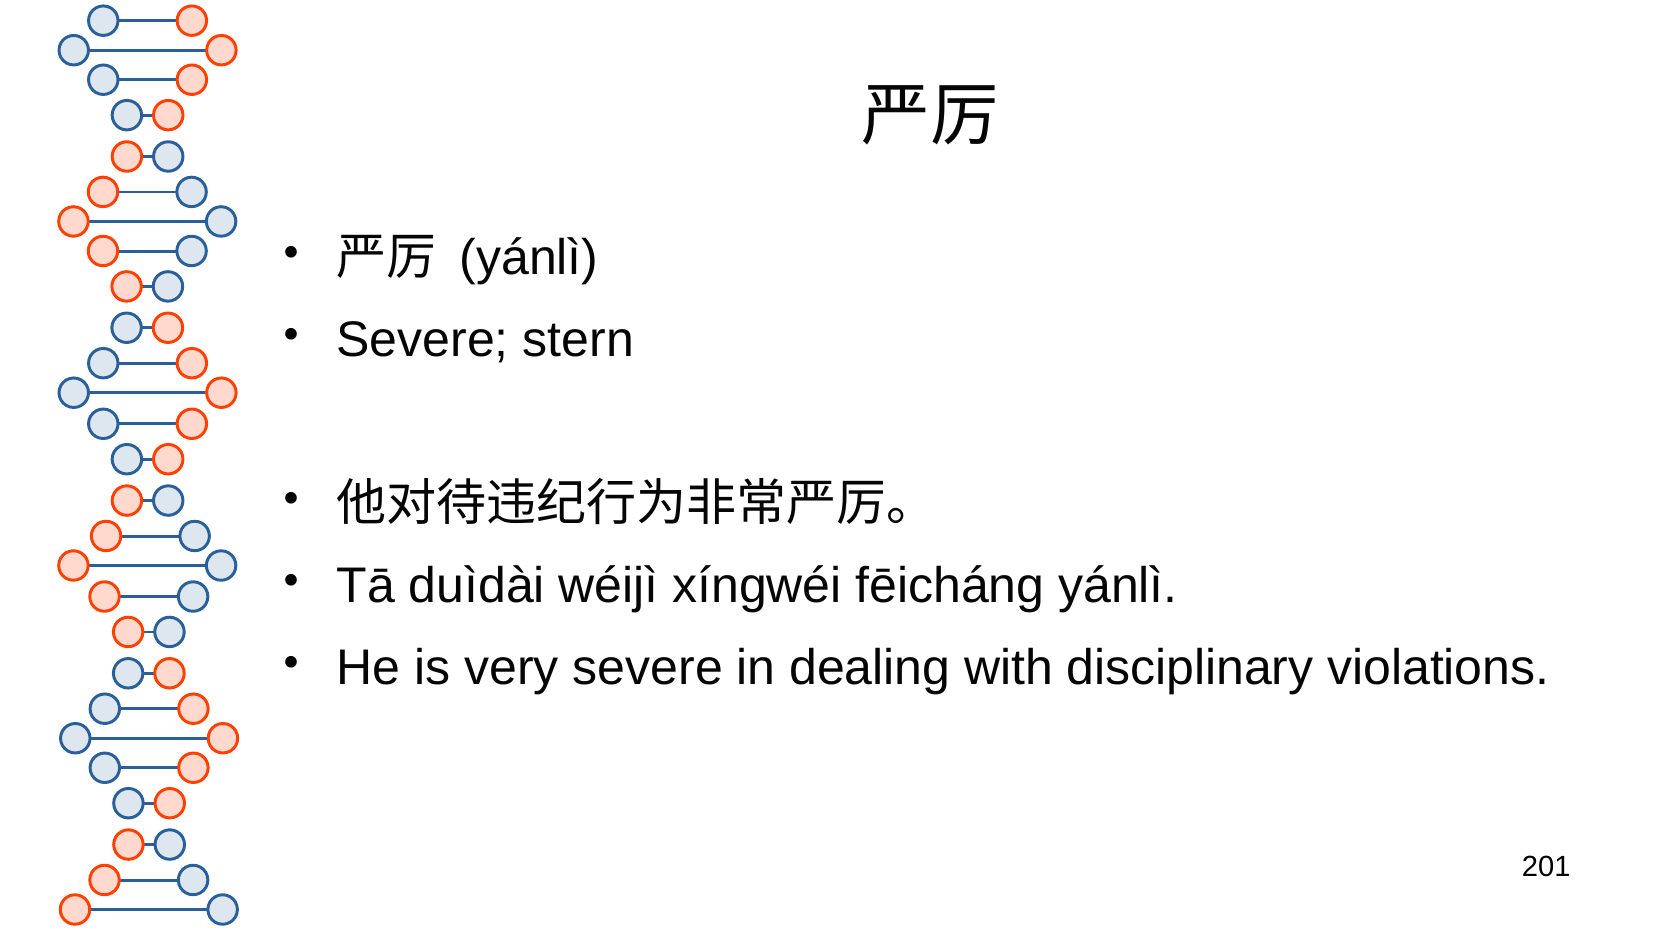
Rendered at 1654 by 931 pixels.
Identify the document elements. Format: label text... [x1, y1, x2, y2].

title 严厉 [265, 35, 1595, 189]
list 严厉 (yánlì) Severe; stern 他对待违纪行为非常严厉。 Tā duìdài wéijì xíngwéi fēicháng yánlì. He is very severe in dealing with disciplinary violations. [265, 224, 1595, 764]
